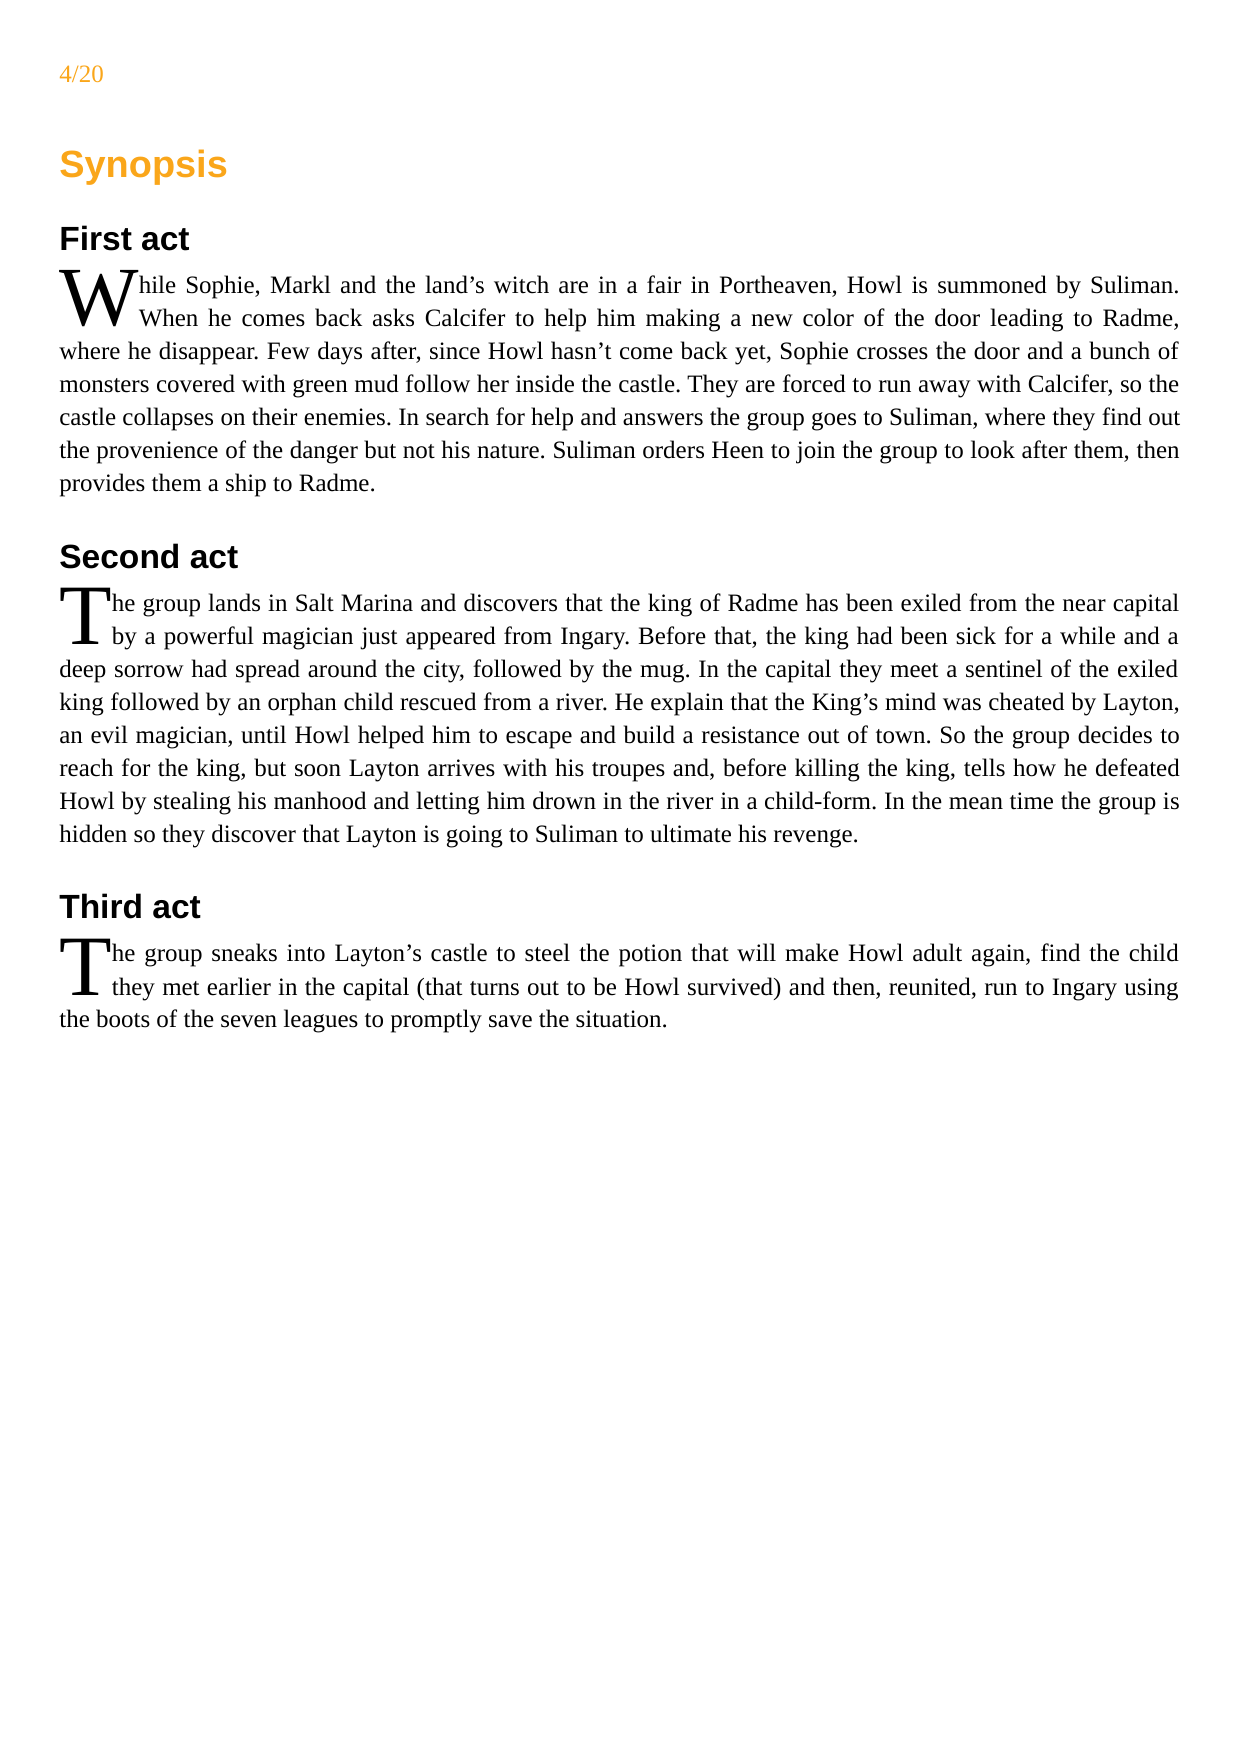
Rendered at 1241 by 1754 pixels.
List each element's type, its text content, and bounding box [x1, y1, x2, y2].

subtitle First act [59, 219, 1181, 258]
subtitle Synopsis [59, 142, 1181, 186]
text The group lands in Salt Marina and discovers that the king of Radme has been exiled from the near capital by a powerful magician just appeared from Ingary. Before that, the king had been sick for a while and a deep sorrow had spread around the city, followed by the mug. In the capital they meet a sentinel of the exiled king followed by an orphan child rescued from a river. He explain that the King’s mind was cheated by Layton, an evil magician, until Howl helped him to escape and build a resistance out of town. So the group decides to reach for the king, but soon Layton arrives with his troupes and, before killing the king, tells how he defeated Howl by stealing his manhood and letting him drown in the river in a child-form. In the mean time the group is hidden so they discover that Layton is going to Suliman to ultimate his revenge. [59, 588, 1181, 848]
subtitle Second act [59, 537, 1181, 575]
text The group sneaks into Layton’s castle to steel the potion that will make Howl adult again, find the child they met earlier in the capital (that turns out to be Howl survived) and then, reunited, run to Ingary using the boots of the seven leagues to promptly save the situation. [59, 938, 1181, 1033]
subtitle Third act [59, 887, 1181, 926]
text While Sophie, Markl and the land’s witch are in a fair in Portheaven, Howl is summoned by Suliman. When he comes back asks Calcifer to help him making a new color of the door leading to Radme, where he disappear. Few days after, since Howl hasn’t come back yet, Sophie crosses the door and a bunch of monsters covered with green mud follow her inside the castle. They are forced to run away with Calcifer, so the castle collapses on their enemies. In search for help and answers the group goes to Suliman, where they find out the provenience of the danger but not his nature. Suliman orders Heen to join the group to look after them, then provides them a ship to Radme. [59, 270, 1181, 497]
